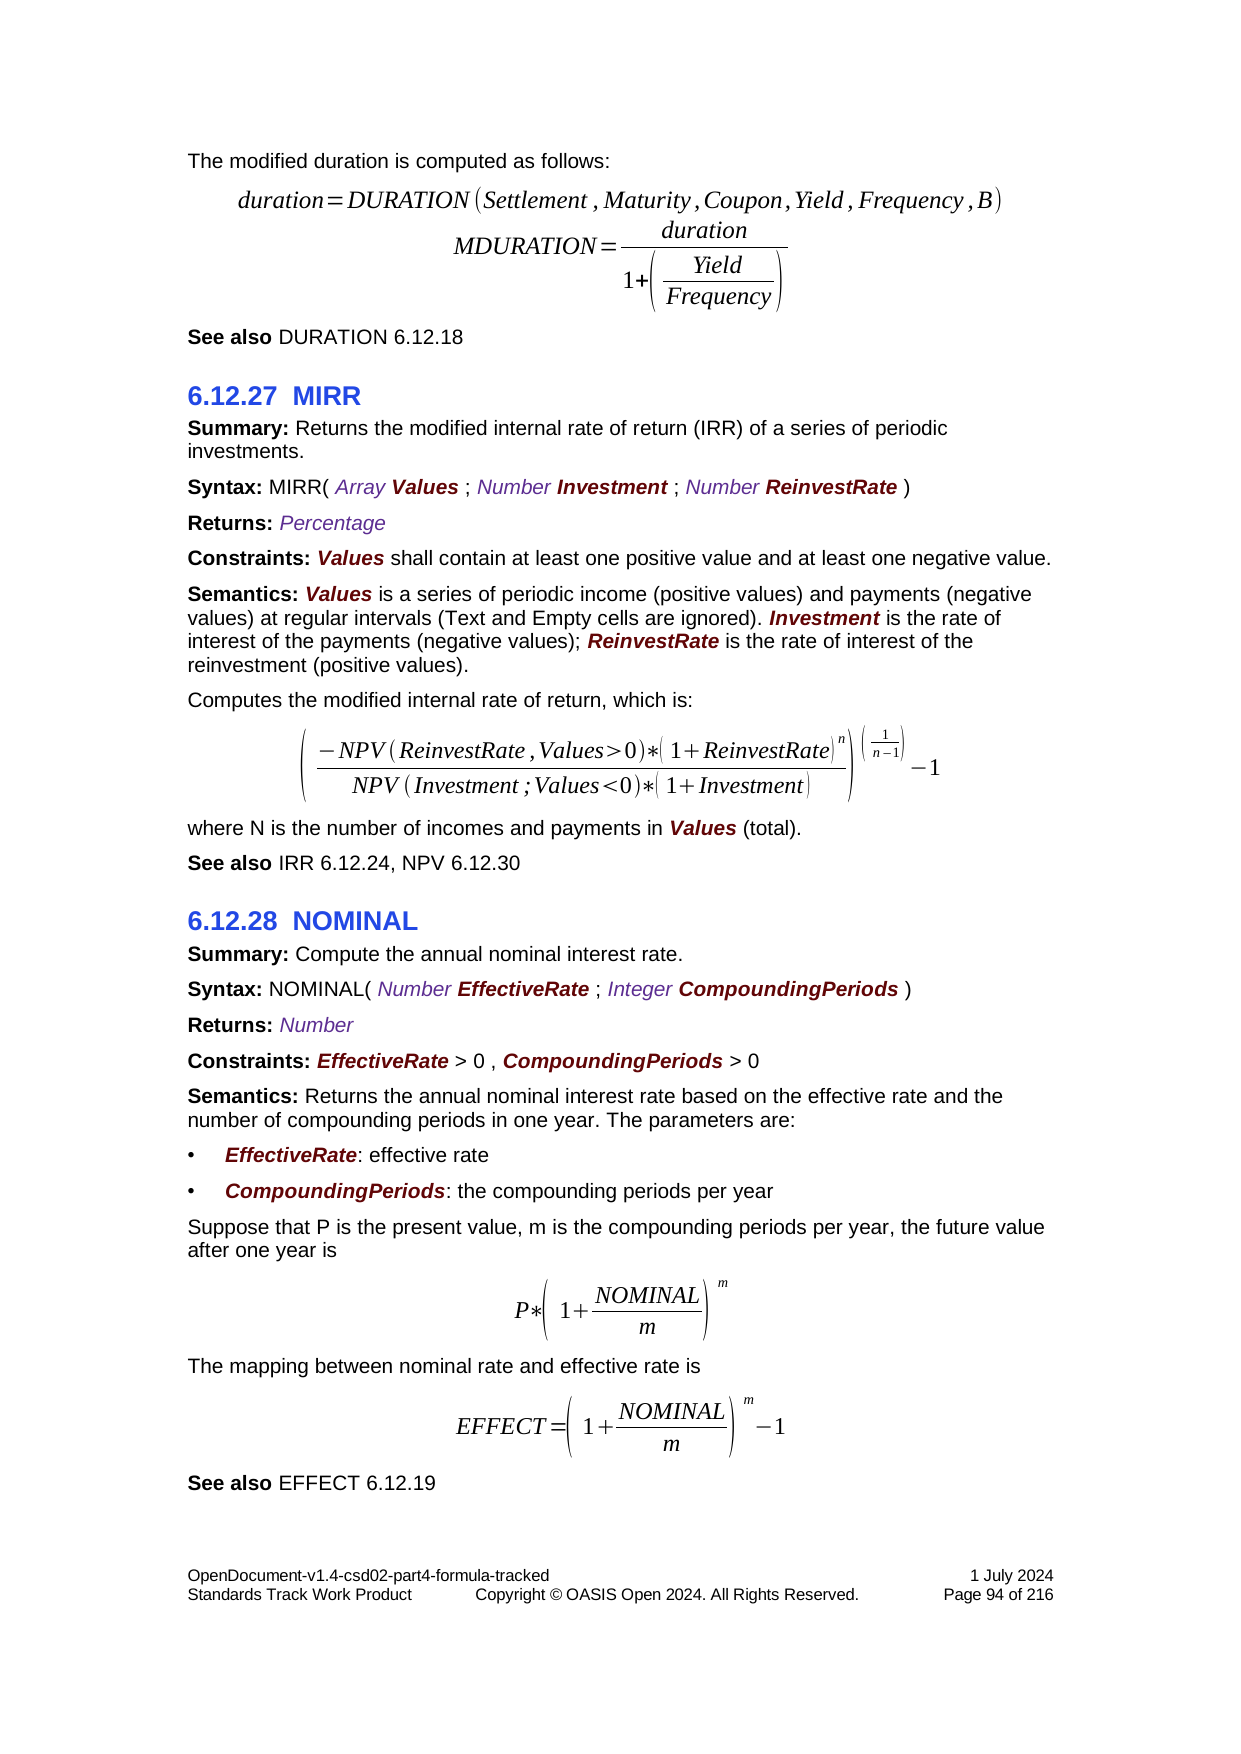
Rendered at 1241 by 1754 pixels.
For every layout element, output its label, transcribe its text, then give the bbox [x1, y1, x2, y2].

text The mapping between nominal rate and effective rate is [187, 1355, 1053, 1378]
text Syntax: MIRR( Array Values ; Number Investment ; Number ReinvestRate ) [187, 476, 1053, 499]
text Computes the modified internal rate of return, which is: [187, 689, 1053, 712]
text where N is the number of incomes and payments in Values (total). [187, 816, 1053, 839]
list EffectiveRate: effective rate [187, 1144, 1053, 1167]
text Returns: Number [187, 1013, 1053, 1037]
text The modified duration is computed as follows: [187, 150, 1053, 173]
text Summary: Returns the modified internal rate of return (IRR) of a series of periodic investments. [187, 416, 1053, 463]
text Constraints: Values shall contain at least one positive value and at least one negative value. [187, 547, 1053, 570]
text Suppose that P is the present value, m is the compounding periods per year, the future value after one year is [187, 1215, 1053, 1262]
text Semantics: Values is a series of periodic income (positive values) and payments (negative values) at regular intervals (Text and Empty cells are ignored). Investment is the rate of interest of the payments (negative values); ReinvestRate is the rate of interest of the reinvestment (positive values). [187, 582, 1053, 677]
subtitle NOMINAL [187, 906, 1053, 936]
text Returns: Percentage [187, 511, 1053, 535]
text Constraints: EffectiveRate > 0 , CompoundingPeriods > 0 [187, 1049, 1053, 1073]
text Syntax: NOMINAL( Number EffectiveRate ; Integer CompoundingPeriods ) [187, 978, 1053, 1001]
text See also IRR 6.12.24, NPV 6.12.30 [187, 852, 1053, 875]
text See also EFFECT 6.12.19 [187, 1471, 1053, 1495]
text Summary: Compute the annual nominal interest rate. [187, 942, 1053, 966]
list CompoundingPeriods: the compounding periods per year [187, 1179, 1053, 1203]
text See also DURATION 6.12.18 [187, 326, 1053, 349]
text Semantics: Returns the annual nominal interest rate based on the effective rate and the number of compounding periods in one year. The parameters are: [187, 1085, 1053, 1132]
subtitle MIRR [187, 380, 1053, 410]
